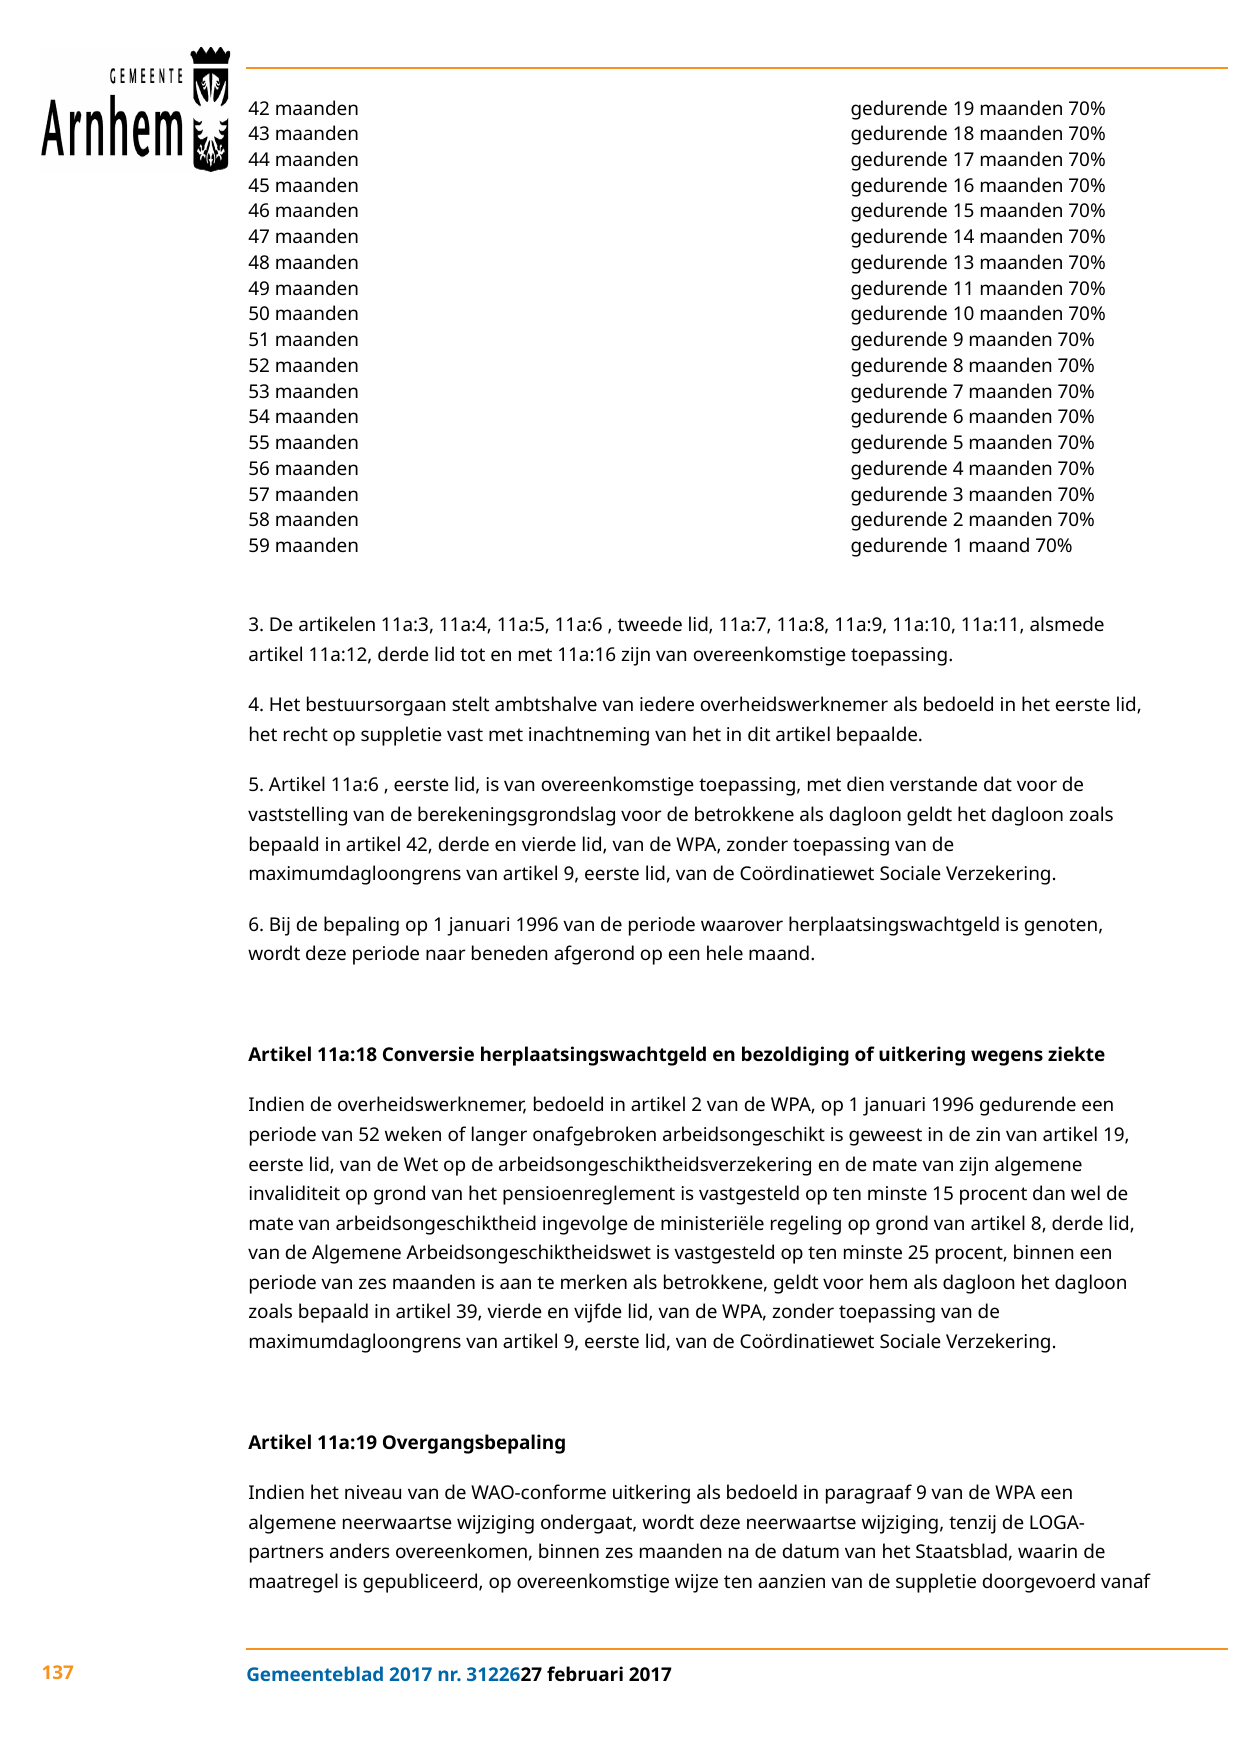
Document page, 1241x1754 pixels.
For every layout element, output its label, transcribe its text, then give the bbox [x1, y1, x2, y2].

table_cell 50 maanden [248, 301, 549, 326]
table_cell gedurende 11 maanden 70% [850, 275, 1152, 301]
text Indien het niveau van de WAO-conforme uitkering als bedoeld in paragraaf 9 van de WPA een algemene neerwaartse wijziging ondergaat, wordt deze neerwaartse wijziging, tenzij de LOGA-partners anders overeenkomen, binnen zes maanden na de datum van het Staatsblad, waarin de maatregel is gepubliceerd, op overeenkomstige wijze ten aanzien van de suppletie doorgevoerd vanaf [248, 1479, 1152, 1594]
table_cell gedurende 18 maanden 70% [850, 121, 1152, 146]
table_cell 57 maanden [248, 481, 549, 506]
table_cell gedurende 13 maanden 70% [850, 249, 1152, 275]
table_cell [549, 121, 850, 146]
table_cell 49 maanden [248, 275, 549, 301]
table_cell gedurende 2 maanden 70% [850, 506, 1152, 532]
table_cell [549, 378, 850, 403]
table_cell 58 maanden [248, 506, 549, 532]
table_cell 51 maanden [248, 326, 549, 352]
text 4. Het bestuursorgaan stelt ambtshalve van iedere overheidswerknemer als bedoeld in het eerste lid, het recht op suppletie vast met inachtneming van het in dit artikel bepaalde. [248, 692, 1152, 747]
table_cell [549, 429, 850, 455]
table_cell gedurende 16 maanden 70% [850, 172, 1152, 198]
table_cell 48 maanden [248, 249, 549, 275]
table_cell [549, 275, 850, 301]
table_cell 47 maanden [248, 224, 549, 249]
table_cell [549, 95, 850, 121]
text Indien de overheidswerknemer, bedoeld in artikel 2 van de WPA, op 1 januari 1996 gedurende een periode van 52 weken of langer onafgebroken arbeidsongeschikt is geweest in de zin van artikel 19, eerste lid, van de Wet op de arbeidsongeschiktheidsverzekering en de mate van zijn algemene invaliditeit op grond van het pensioenreglement is vastgesteld op ten minste 15 procent dan wel de mate van arbeidsongeschiktheid ingevolge de ministeriële regeling op grond van artikel 8, derde lid, van de Algemene Arbeidsongeschiktheidswet is vastgesteld op ten minste 25 procent, binnen een periode van zes maanden is aan te merken als betrokkene, geldt voor hem als dagloon het dagloon zoals bepaald in artikel 39, vierde en vijfde lid, van de WPA, zonder toepassing van de maximumdagloongrens van artikel 9, eerste lid, van de Coördinatiewet Sociale Verzekering. [248, 1092, 1152, 1354]
table_cell gedurende 1 maand 70% [850, 532, 1152, 558]
table_cell [549, 481, 850, 506]
table_cell 53 maanden [248, 378, 549, 403]
text Artikel 11a:18 Conversie herplaatsingswachtgeld en bezoldiging of uitkering wegens ziekte [248, 1041, 1152, 1067]
table_cell [549, 172, 850, 198]
table_cell [549, 224, 850, 249]
table_cell [549, 301, 850, 326]
text 3. De artikelen 11a:3, 11a:4, 11a:5, 11a:6 , tweede lid, 11a:7, 11a:8, 11a:9, 11a:10, 11a:11, alsmede artikel 11a:12, derde lid tot en met 11a:16 zijn van overeenkomstige toepassing. [248, 612, 1152, 667]
text Artikel 11a:19 Overgangsbepaling [248, 1429, 1152, 1455]
table_cell 45 maanden [248, 172, 549, 198]
table_cell 44 maanden [248, 146, 549, 172]
table_cell [549, 146, 850, 172]
text 6. Bij de bepaling op 1 januari 1996 van de periode waarover herplaatsingswachtgeld is genoten, wordt deze periode naar beneden afgerond op een hele maand. [248, 911, 1152, 966]
text 5. Artikel 11a:6 , eerste lid, is van overeenkomstige toepassing, met dien verstande dat voor de vaststelling van de berekeningsgrondslag voor de betrokkene als dagloon geldt het dagloon zoals bepaald in artikel 42, derde en vierde lid, van de WPA, zonder toepassing van de maximumdagloongrens van artikel 9, eerste lid, van de Coördinatiewet Sociale Verzekering. [248, 772, 1152, 886]
table_cell gedurende 7 maanden 70% [850, 378, 1152, 403]
table_cell [549, 532, 850, 558]
table_cell 43 maanden [248, 121, 549, 146]
table_cell gedurende 4 maanden 70% [850, 455, 1152, 481]
table_cell gedurende 5 maanden 70% [850, 429, 1152, 455]
table_cell gedurende 14 maanden 70% [850, 224, 1152, 249]
table_cell [549, 506, 850, 532]
table_cell [549, 326, 850, 352]
table_cell gedurende 19 maanden 70% [850, 95, 1152, 121]
table_cell gedurende 3 maanden 70% [850, 481, 1152, 506]
table_cell [549, 404, 850, 429]
table_cell gedurende 6 maanden 70% [850, 404, 1152, 429]
table_cell 55 maanden [248, 429, 549, 455]
table_cell gedurende 9 maanden 70% [850, 326, 1152, 352]
table_cell gedurende 8 maanden 70% [850, 352, 1152, 378]
table_cell 46 maanden [248, 198, 549, 223]
table_cell [549, 352, 850, 378]
table_cell 56 maanden [248, 455, 549, 481]
table_cell [549, 198, 850, 223]
table_cell 52 maanden [248, 352, 549, 378]
table_cell gedurende 15 maanden 70% [850, 198, 1152, 223]
table_cell 42 maanden [248, 95, 549, 121]
table_cell [549, 249, 850, 275]
table_cell [549, 455, 850, 481]
table_cell 54 maanden [248, 404, 549, 429]
table_cell gedurende 17 maanden 70% [850, 146, 1152, 172]
table_cell 59 maanden [248, 532, 549, 558]
picture [41, 47, 231, 172]
table_cell gedurende 10 maanden 70% [850, 301, 1152, 326]
